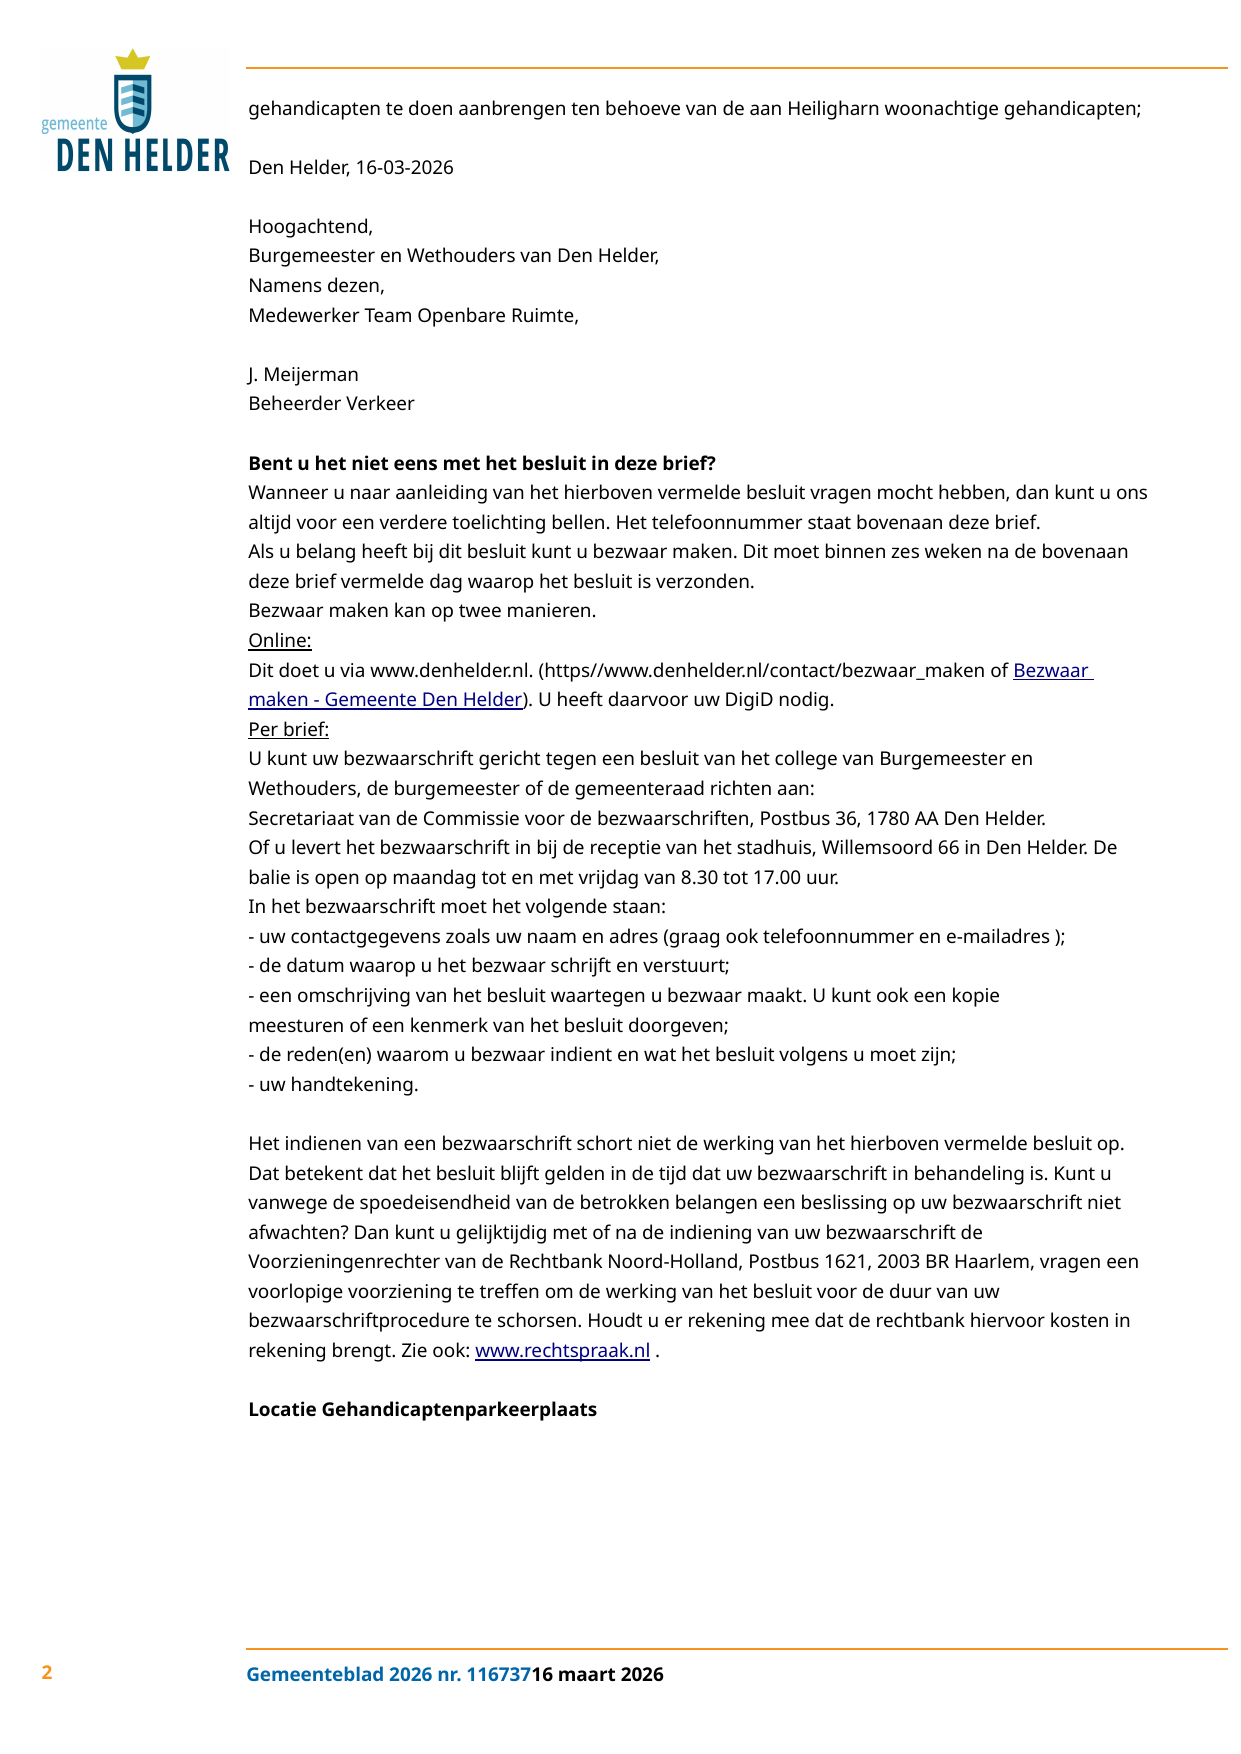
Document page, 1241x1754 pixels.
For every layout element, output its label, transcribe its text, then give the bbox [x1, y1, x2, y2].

text Medewerker Team Openbare Ruimte, [248, 302, 1152, 328]
picture [100, 154, 106, 172]
picture [41, 47, 231, 172]
text gehandicapten te doen aanbrengen ten behoeve van de aan Heiligharn woonachtige gehandicapten; [248, 95, 1152, 121]
picture [63, 144, 68, 165]
text Den Helder, 16-03-2026 [248, 154, 1152, 180]
text - uw contactgegevens zoals uw naam en adres (graag ook telefoonnummer en e-mailadres ); [248, 923, 1152, 949]
text J. Meijerman [248, 361, 1152, 387]
text Locatie Gehandicaptenparkeerplaats [248, 1396, 1152, 1422]
text - de reden(en) waarom u bezwaar indient en wat het besluit volgens u moet zijn; [248, 1041, 1152, 1067]
text Secretariaat van de Commissie voor de bezwaarschriften, Postbus 36, 1780 AA Den Helder. [248, 805, 1152, 831]
text Hoogachtend, [248, 213, 1152, 239]
text Burgemeester en Wethouders van Den Helder, [248, 243, 1152, 268]
text meesturen of een kenmerk van het besluit doorgeven; [248, 1012, 1152, 1038]
picture [130, 157, 135, 172]
text - een omschrijving van het besluit waartegen u bezwaar maakt. U kunt ook een kopie [248, 982, 1152, 1008]
text Online: [248, 627, 1152, 653]
text In het bezwaarschrift moet het volgende staan: [248, 893, 1152, 919]
text Het indienen van een bezwaarschrift schort niet de werking van het hierboven vermelde besluit op. Dat betekent dat het besluit blijft gelden in de tijd dat uw bezwaarschrift in behandeling is. Kunt u vanwege de spoedeisendheid van de betrokken belangen een beslissing op uw bezwaarschrift niet afwachten? Dan kunt u gelijktijdig met of na de indiening van uw bezwaarschrift de Voorzieningenrechter van de Rechtbank Noord-Holland, Postbus 1621, 2003 BR Haarlem, vragen een voorlopige voorziening te treffen om de werking van het besluit voor de duur van uw bezwaarschriftprocedure te schorsen. Houdt u er rekening mee dat de rechtbank hiervoor kosten in rekening brengt. Zie ook: www.rechtspraak.nl . [248, 1130, 1152, 1363]
text Per brief: [248, 716, 1152, 742]
text balie is open op maandag tot en met vrijdag van 8.30 tot 17.00 uur. [248, 864, 1152, 890]
text Als u belang heeft bij dit besluit kunt u bezwaar maken. Dit moet binnen zes weken na de bovenaan deze brief vermelde dag waarop het besluit is verzonden. [248, 538, 1152, 594]
text Wanneer u naar aanleiding van het hierboven vermelde besluit vragen mocht hebben, dan kunt u ons altijd voor een verdere toelichting bellen. Het telefoonnummer staat bovenaan deze brief. [248, 479, 1152, 535]
text Bent u het niet eens met het besluit in deze brief? [248, 450, 1152, 476]
text - de datum waarop u het bezwaar schrijft en verstuurt; [248, 953, 1152, 978]
text Of u levert het bezwaarschrift in bij de receptie van het stadhuis, Willemsoord 66 in Den Helder. De [248, 834, 1152, 860]
text Bezwaar maken kan op twee manieren. [248, 598, 1152, 623]
text U kunt uw bezwaarschrift gericht tegen een besluit van het college van Burgemeester en Wethouders, de burgemeester of de gemeenteraad richten aan: [248, 746, 1152, 801]
text Beheerder Verkeer [248, 391, 1152, 416]
text Dit doet u via www.denhelder.nl. (https//www.denhelder.nl/contact/bezwaar_maken of Bezwaar maken - Gemeente Den Helder). U heeft daarvoor uw DigiD nodig. [248, 657, 1152, 712]
picture [220, 160, 224, 172]
text - uw handtekening. [248, 1071, 1152, 1097]
text Namens dezen, [248, 272, 1152, 298]
picture [182, 144, 187, 165]
